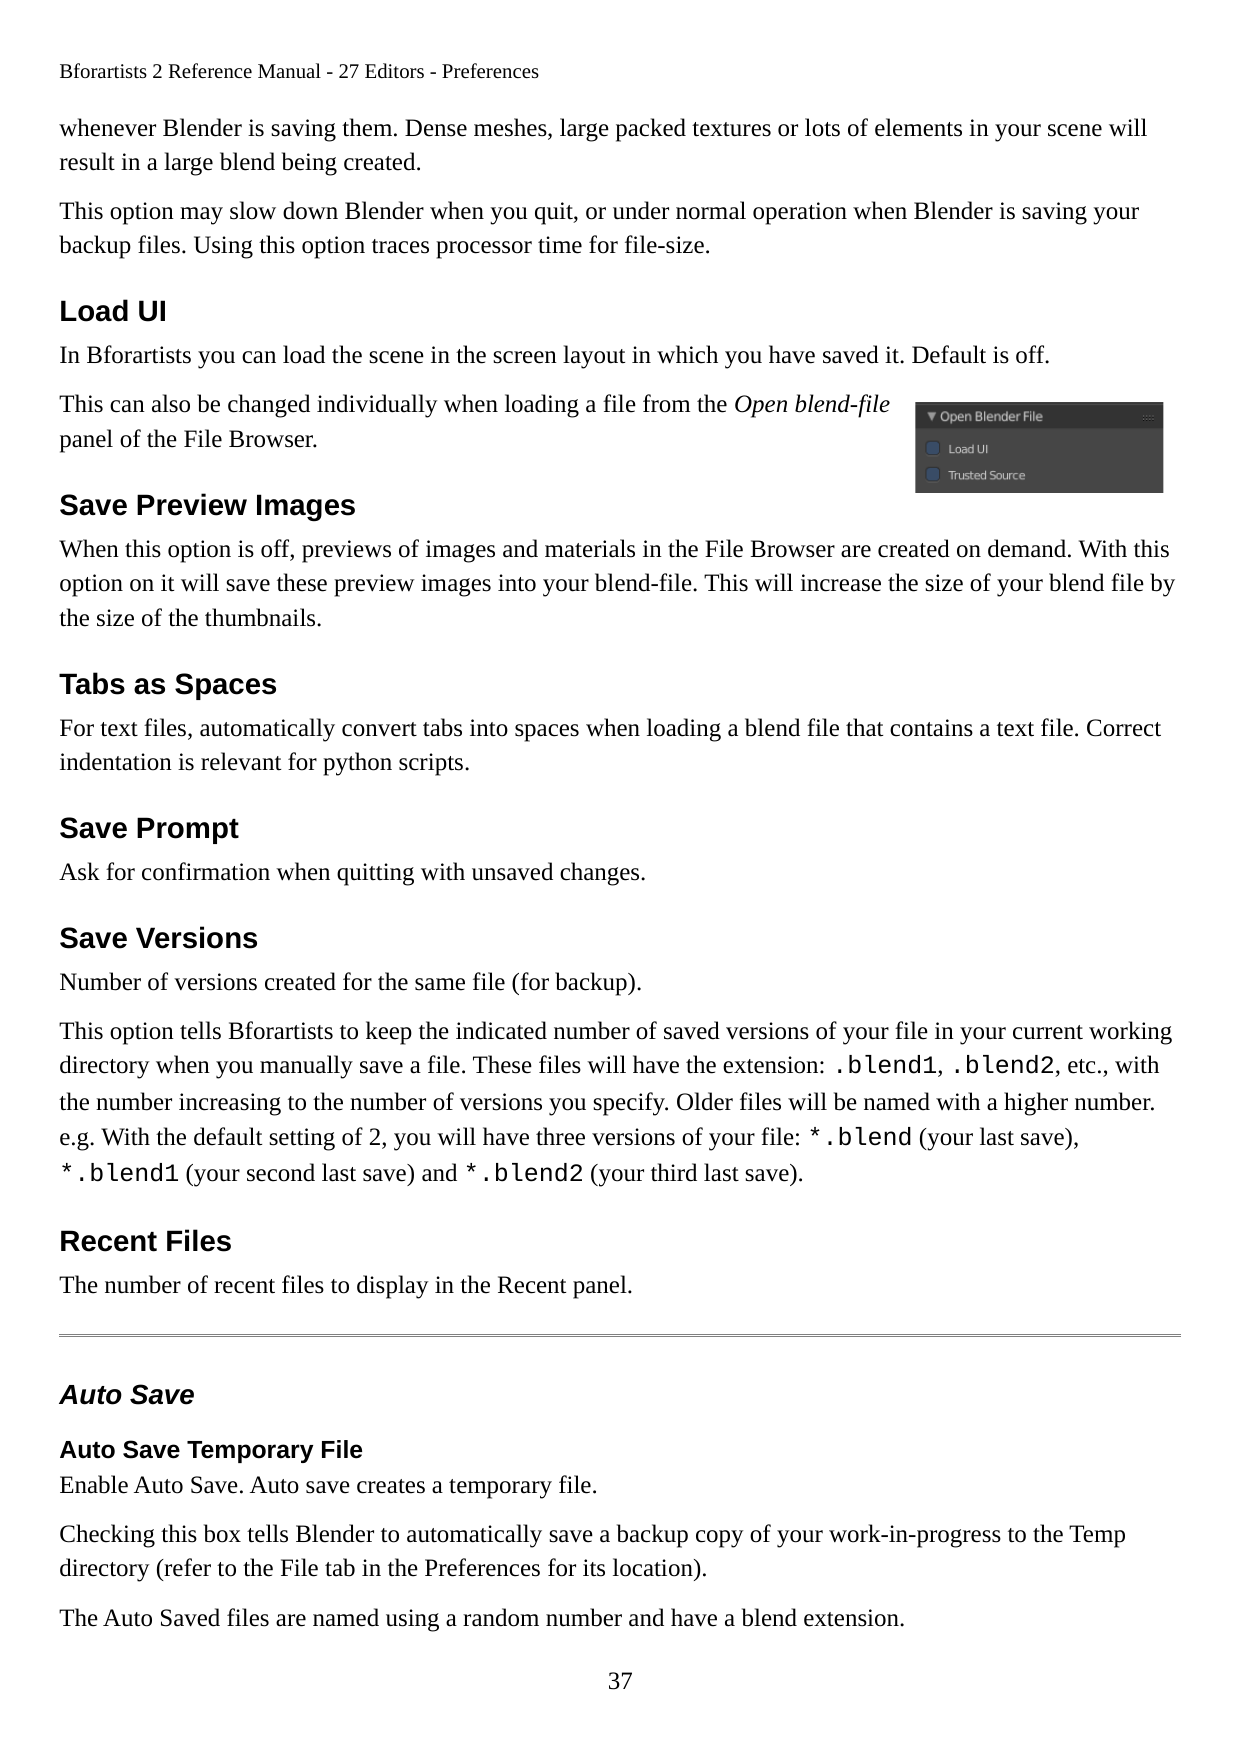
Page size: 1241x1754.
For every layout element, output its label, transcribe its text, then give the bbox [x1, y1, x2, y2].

subtitle Tabs as Spaces [59, 667, 1181, 700]
text Checking this box tells Blender to automatically save a backup copy of your work-in-progress to the Temp directory (refer to the File tab in the Preferences for its location). [59, 1519, 1181, 1582]
subtitle Save Prompt [59, 811, 1181, 845]
text Number of versions created for the same file (for backup). [59, 967, 1181, 996]
text When this option is off, previews of images and materials in the File Browser are created on demand. With this option on it will save these preview images into your blend-file. This will increase the size of your blend file by the size of the thumbnails. [59, 534, 1181, 632]
text In Bforartists you can load the scene in the screen layout in which you have saved it. Default is off. [59, 341, 1181, 369]
subtitle Save Versions [59, 921, 1181, 954]
subtitle Auto Save Temporary File [59, 1435, 1181, 1464]
text Ask for confirmation when quitting with unsaved changes. [59, 857, 1181, 886]
text whenever Blender is saving them. Dense meshes, large packed textures or lots of elements in your scene will result in a large blend being created. [59, 113, 1181, 176]
text Enable Auto Save. Auto save creates a temporary file. [59, 1470, 1181, 1499]
text This can also be changed individually when loading a file from the Open blend-file panel of the File Browser. [59, 389, 1181, 453]
subtitle Auto Save [59, 1378, 1181, 1410]
text The number of recent files to display in the Recent panel. [59, 1271, 1181, 1299]
subtitle Save Preview Images [59, 488, 1181, 521]
text The Auto Saved files are named using a random number and have a blend extension. [59, 1603, 1181, 1631]
text For text files, automatically convert tabs into spaces when loading a blend file that contains a text file. Correct indentation is relevant for python scripts. [59, 713, 1181, 776]
text This option tells Bforartists to keep the indicated number of saved versions of your file in your current working directory when you manually save a file. These files will have the extension: .blend1, .blend2, etc., with the number increasing to the number of versions you specify. Older files will be named with a higher number. e.g. With the default setting of 2, you will have three versions of your file: *.blend (your last save), *.blend1 (your second last save) and *.blend2 (your third last save). [59, 1016, 1181, 1189]
subtitle Load UI [59, 294, 1181, 328]
text This option may slow down Blender when you quit, or under normal operation when Blender is saving your backup files. Using this option traces processor time for file-size. [59, 196, 1181, 259]
subtitle Recent Files [59, 1224, 1181, 1258]
picture [915, 402, 1164, 493]
